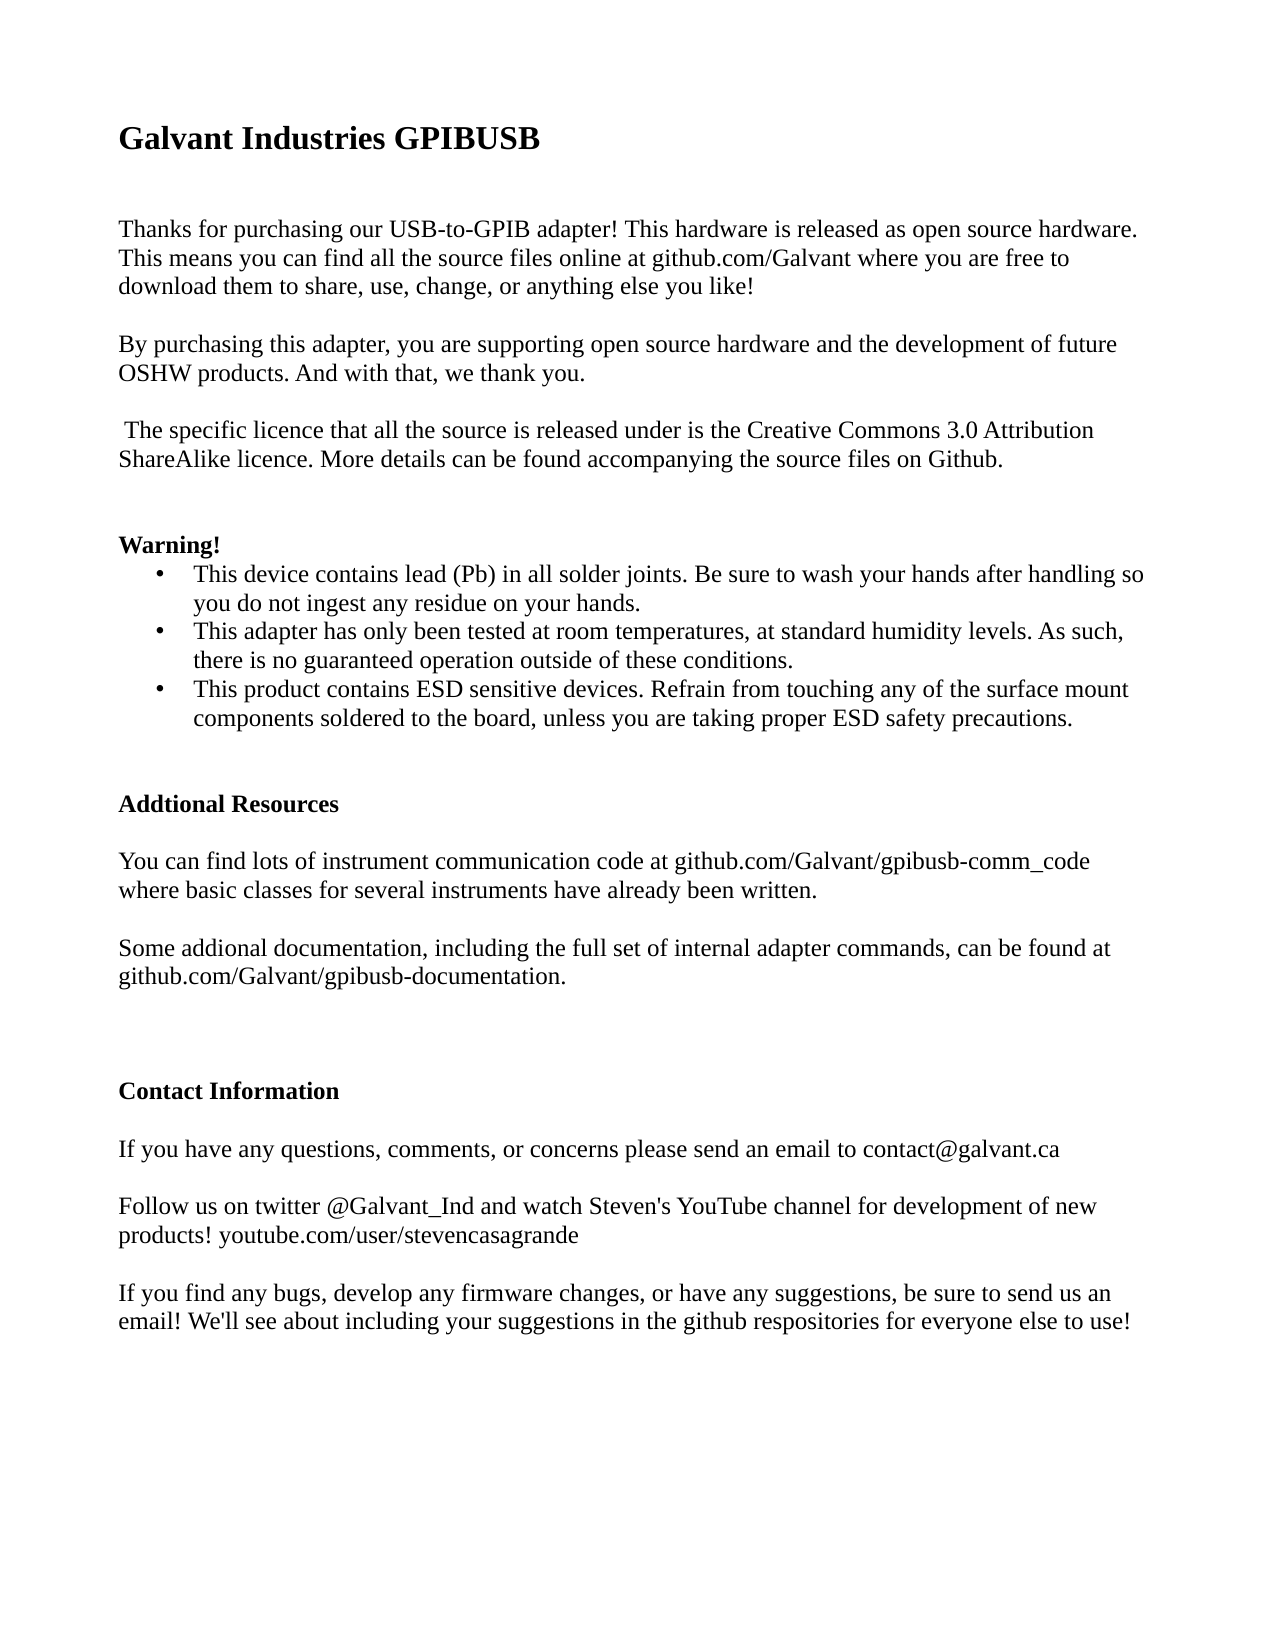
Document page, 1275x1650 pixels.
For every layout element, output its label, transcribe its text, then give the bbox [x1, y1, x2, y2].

text Follow us on twitter @Galvant_Ind and watch Steven's YouTube channel for development of new products! youtube.com/user/stevencasagrande [118, 1191, 1157, 1249]
list This device contains lead (Pb) in all solder joints. Be sure to wash your hands after handling so you do not ingest any residue on your hands. [156, 559, 1157, 616]
text If you find any bugs, develop any firmware changes, or have any suggestions, be sure to send us an email! We'll see about including your suggestions in the github respositories for everyone else to use! [118, 1278, 1157, 1335]
text Addtional Resources [118, 789, 1157, 818]
text Contact Information [118, 1048, 1157, 1105]
list This product contains ESD sensitive devices. Refrain from touching any of the surface mount components soldered to the board, unless you are taking proper ESD safety precautions. [156, 674, 1157, 731]
text Thanks for purchasing our USB-to-GPIB adapter! This hardware is released as open source hardware. This means you can find all the source files online at github.com/Galvant where you are free to download them to share, use, change, or anything else you like! [118, 214, 1157, 300]
text Warning! [118, 530, 1157, 559]
text By purchasing this adapter, you are supporting open source hardware and the development of future OSHW products. And with that, we thank you. [118, 329, 1157, 386]
text If you have any questions, comments, or concerns please send an email to contact@galvant.ca [118, 1134, 1157, 1163]
text You can find lots of instrument communication code at github.com/Galvant/gpibusb-comm_code where basic classes for several instruments have already been written. [118, 846, 1157, 904]
list This adapter has only been tested at room temperatures, at standard humidity levels. As such, there is no guaranteed operation outside of these conditions. [156, 616, 1157, 674]
text Galvant Industries GPIBUSB [118, 118, 1157, 156]
text The specific licence that all the source is released under is the Creative Commons 3.0 Attribution ShareAlike licence. More details can be found accompanying the source files on Github. [118, 415, 1157, 473]
text Some addional documentation, including the full set of internal adapter commands, can be found at github.com/Galvant/gpibusb-documentation. [118, 933, 1157, 990]
